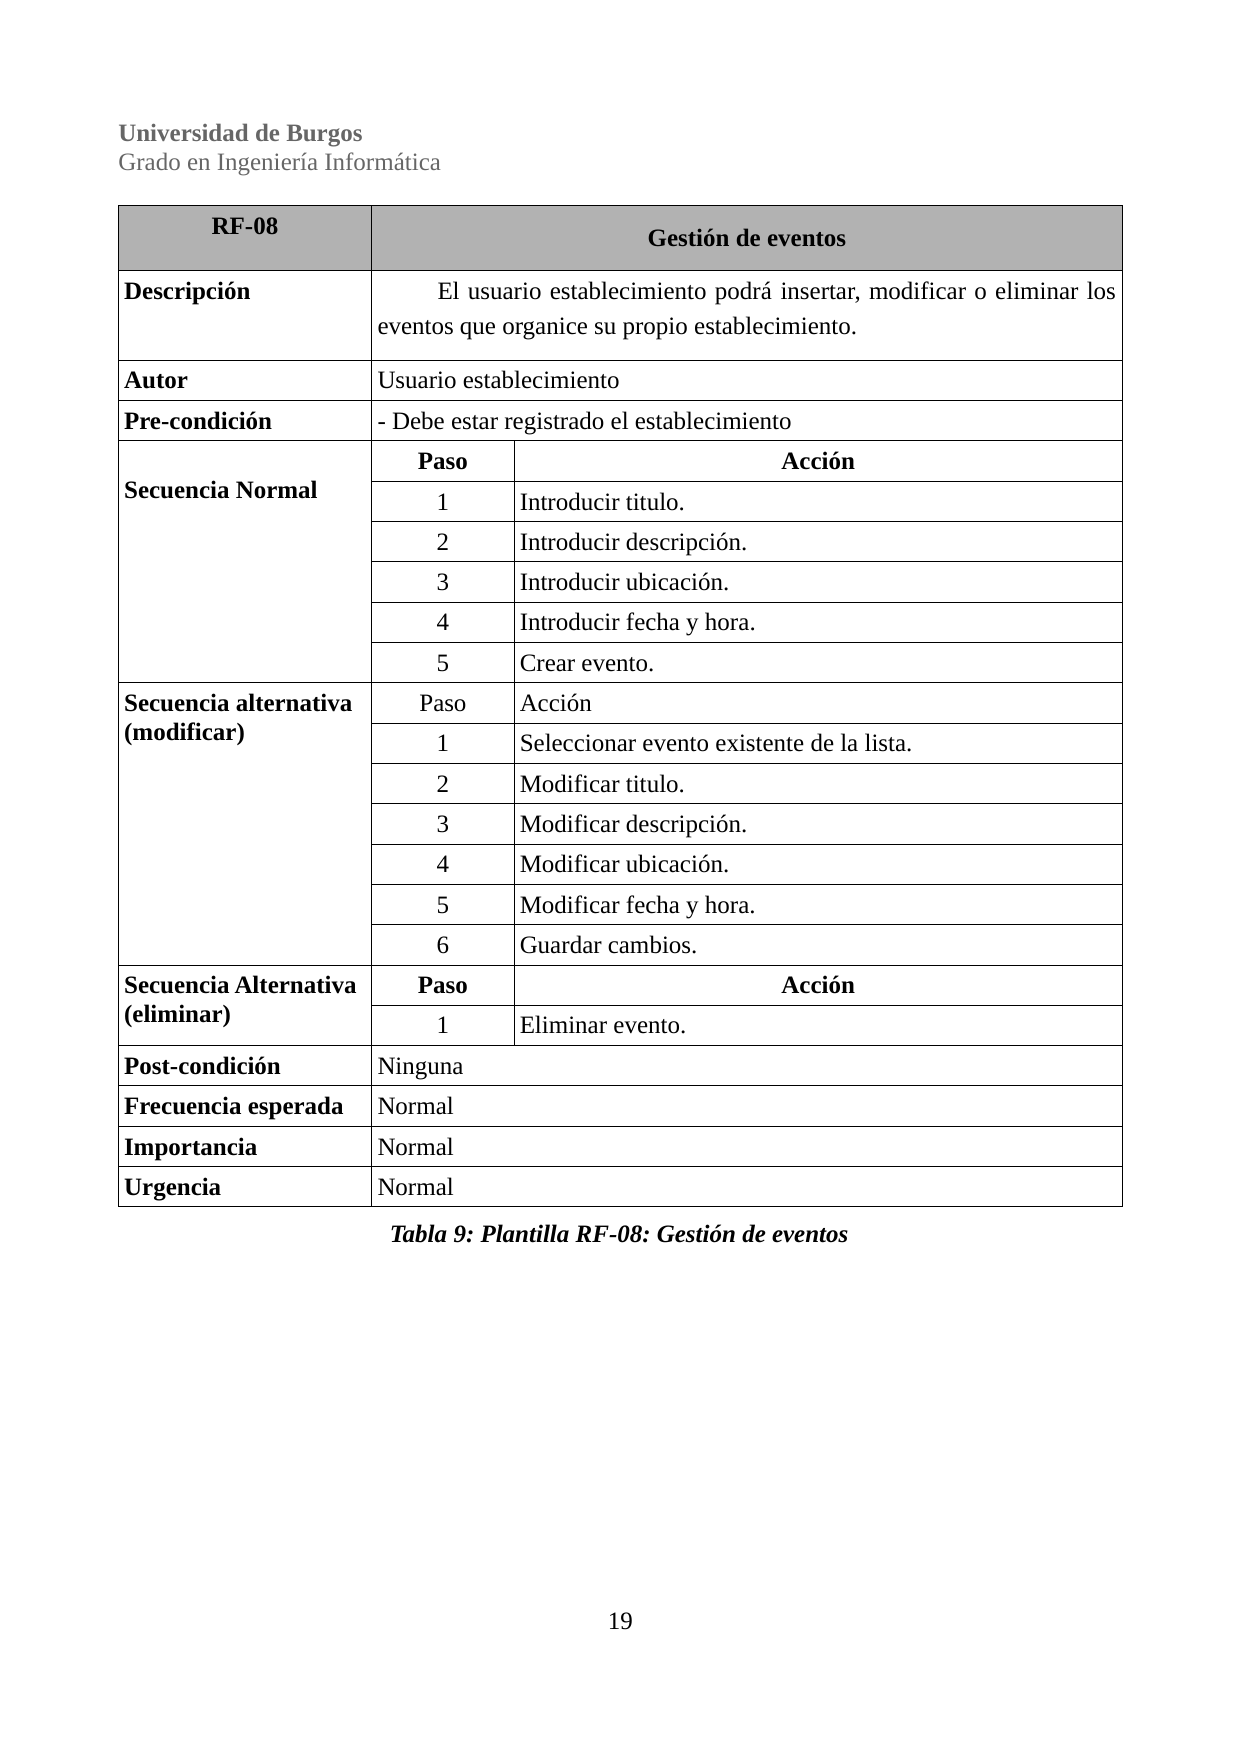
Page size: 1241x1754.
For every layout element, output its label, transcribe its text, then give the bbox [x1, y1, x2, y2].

table_cell Paso [372, 683, 514, 723]
table_cell Introducir fecha y hora. [515, 603, 1122, 642]
table_cell Crear evento. [515, 643, 1122, 682]
table_cell Pre-condición [119, 401, 371, 440]
table_cell 6 [372, 925, 514, 964]
table_cell 3 [372, 562, 514, 602]
table_cell Acción [515, 441, 1122, 481]
table_cell Acción [515, 966, 1122, 1005]
table_cell Modificar fecha y hora. [515, 885, 1122, 924]
table_cell 2 [372, 522, 514, 561]
table_cell Acción [515, 683, 1122, 723]
table_cell Normal [372, 1127, 1122, 1166]
table_cell 4 [372, 845, 514, 884]
table_cell 1 [372, 482, 514, 521]
table_header Gestión de eventos [372, 206, 1122, 270]
table_cell 1 [372, 1006, 514, 1045]
table_cell Paso [372, 966, 514, 1005]
table_cell Modificar ubicación. [515, 845, 1122, 884]
table_cell Importancia [119, 1127, 371, 1166]
text Tabla 9: Plantilla RF-08: Gestión de eventos [118, 1219, 1122, 1248]
table_cell Secuencia Normal [119, 441, 371, 682]
table_cell Frecuencia esperada [119, 1086, 371, 1126]
table_cell Secuencia Alternativa (eliminar) [119, 966, 371, 1045]
table_cell Usuario establecimiento [372, 361, 1122, 400]
table_cell Introducir ubicación. [515, 562, 1122, 602]
table_cell Introducir descripción. [515, 522, 1122, 561]
table_cell 2 [372, 764, 514, 803]
table_cell Paso [372, 441, 514, 481]
table_cell Modificar titulo. [515, 764, 1122, 803]
table_cell Ninguna [372, 1046, 1122, 1085]
table_cell 5 [372, 643, 514, 682]
table_cell Descripción [119, 271, 371, 360]
table_cell Secuencia alternativa (modificar) [119, 683, 371, 964]
table_cell 1 [372, 724, 514, 763]
table_header RF-08 [119, 206, 371, 270]
table_cell Urgencia [119, 1167, 371, 1206]
table_cell Introducir titulo. [515, 482, 1122, 521]
table_cell Post-condición [119, 1046, 371, 1085]
table_cell Guardar cambios. [515, 925, 1122, 964]
table_cell 3 [372, 804, 514, 843]
table_cell Eliminar evento. [515, 1006, 1122, 1045]
table_cell El usuario establecimiento podrá insertar, modificar o eliminar los eventos que organice su propio establecimiento. [372, 271, 1122, 360]
table_cell Autor [119, 361, 371, 400]
table_cell Normal [372, 1167, 1122, 1206]
table_cell Normal [372, 1086, 1122, 1126]
table_cell - Debe estar registrado el establecimiento [372, 401, 1122, 440]
table_cell 5 [372, 885, 514, 924]
table_cell 4 [372, 603, 514, 642]
table_cell Modificar descripción. [515, 804, 1122, 843]
table_cell Seleccionar evento existente de la lista. [515, 724, 1122, 763]
